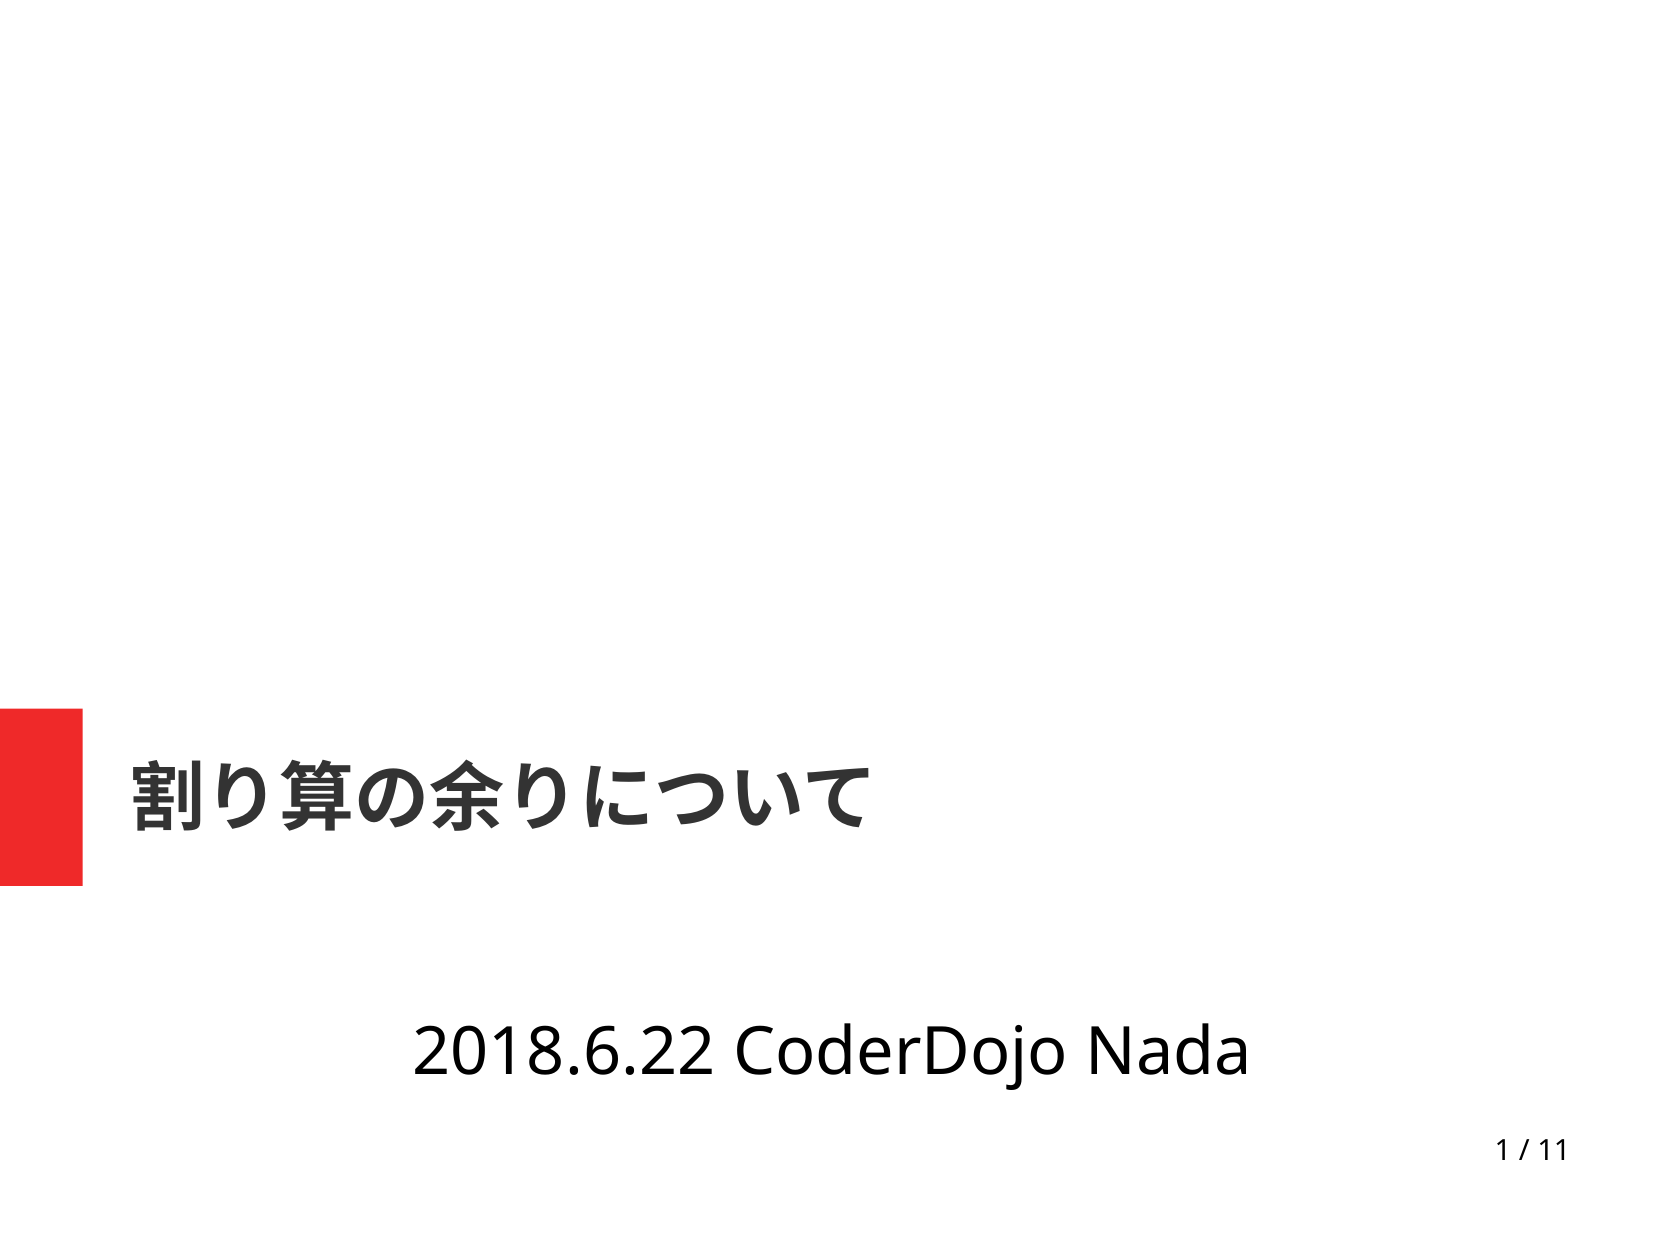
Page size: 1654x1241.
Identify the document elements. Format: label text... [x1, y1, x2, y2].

subtitle 2018.6.22 CoderDojo Nada [129, 968, 1536, 1130]
title 割り算の余りについて [129, 673, 1536, 910]
